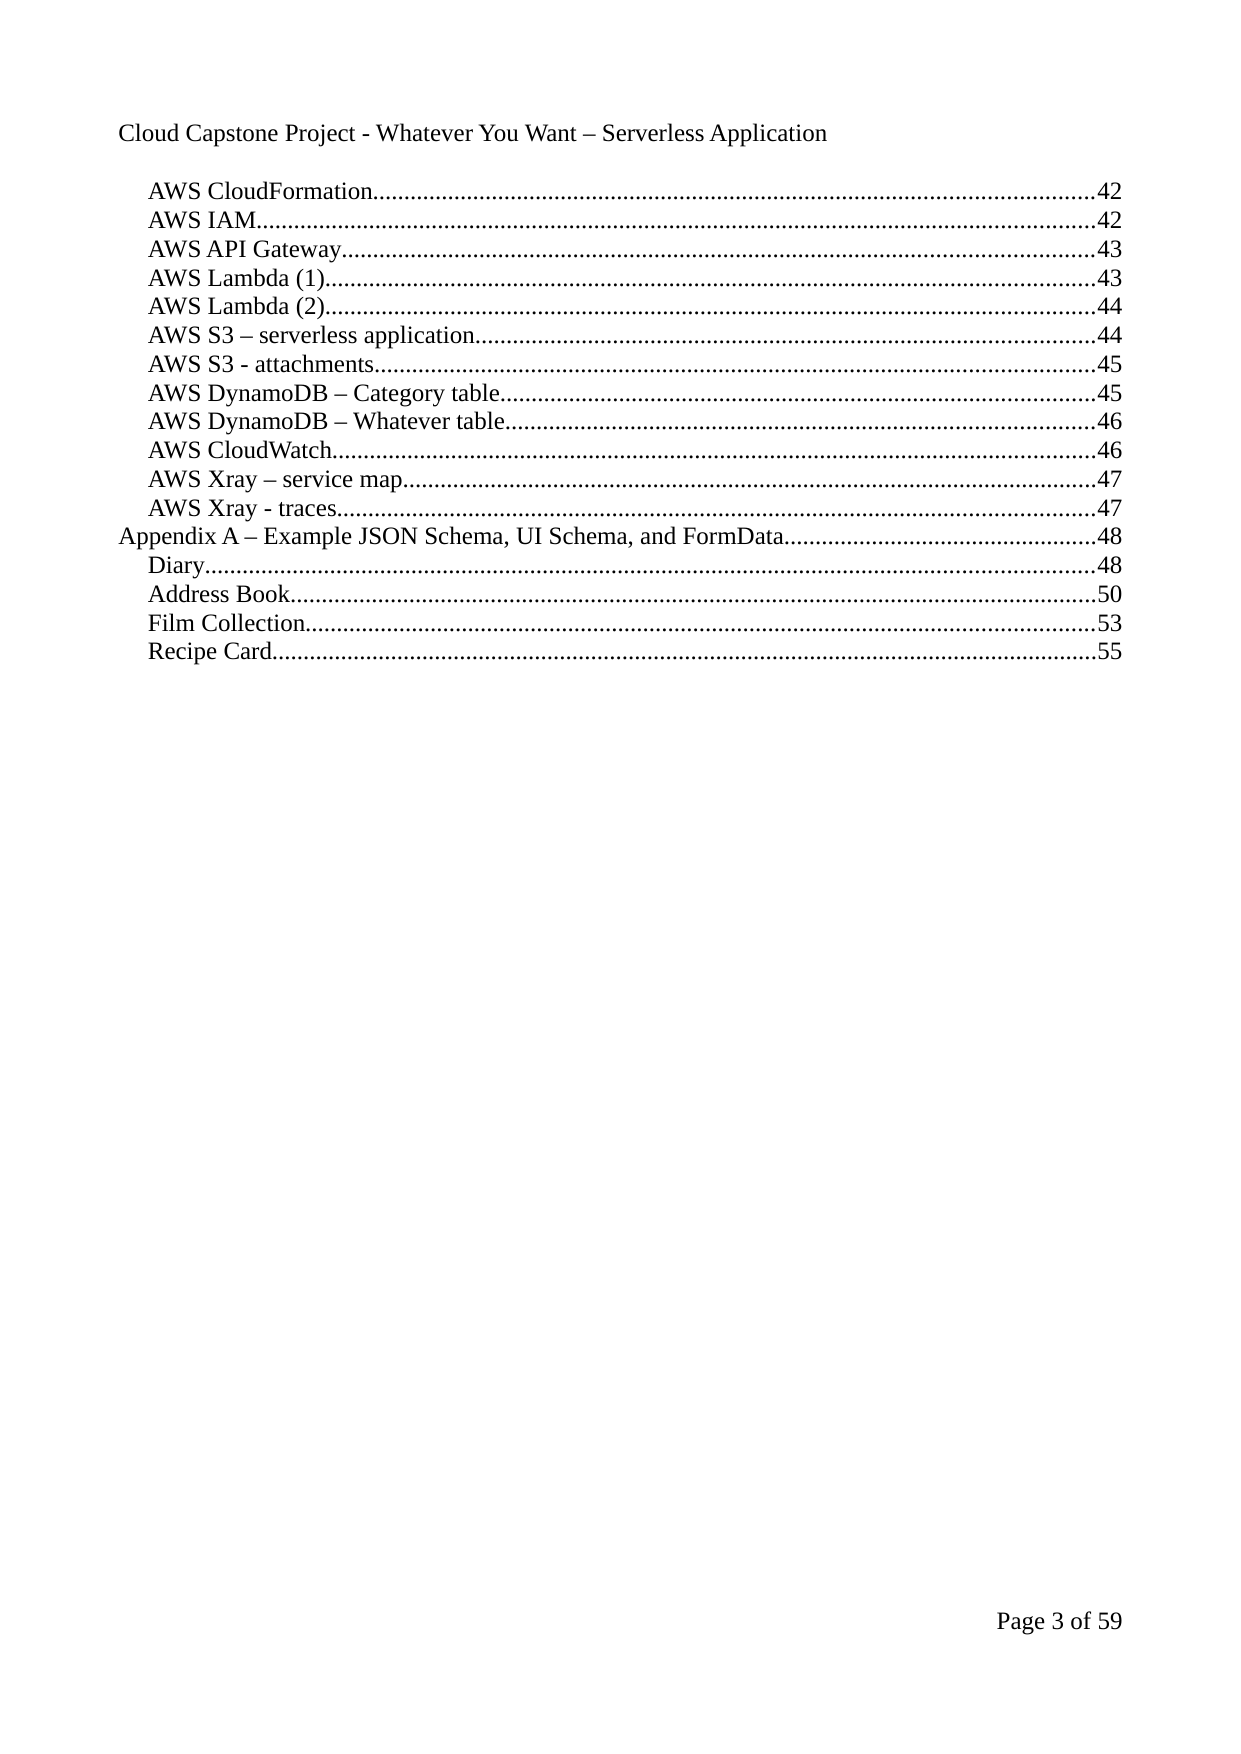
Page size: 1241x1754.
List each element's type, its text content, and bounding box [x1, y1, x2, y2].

text Film Collection 53 [148, 608, 1122, 636]
text AWS DynamoDB – Whatever table 46 [148, 406, 1122, 435]
text Address Book 50 [148, 579, 1122, 608]
text Recipe Card 55 [148, 636, 1122, 665]
text AWS DynamoDB – Category table 45 [148, 378, 1122, 406]
text AWS S3 - attachments 45 [148, 349, 1122, 378]
text AWS Lambda (1) 43 [148, 263, 1122, 291]
text AWS API Gateway 43 [148, 234, 1122, 263]
text AWS Xray - traces 47 [148, 493, 1122, 521]
text Diary 48 [148, 550, 1122, 579]
text AWS IAM 42 [148, 205, 1122, 234]
text Appendix A – Example JSON Schema, UI Schema, and FormData 48 [118, 521, 1122, 550]
text AWS Lambda (2) 44 [148, 291, 1122, 320]
text AWS S3 – serverless application 44 [148, 320, 1122, 349]
text AWS Xray – service map 47 [148, 464, 1122, 493]
text AWS CloudWatch 46 [148, 435, 1122, 464]
text AWS CloudFormation 42 [148, 176, 1122, 205]
